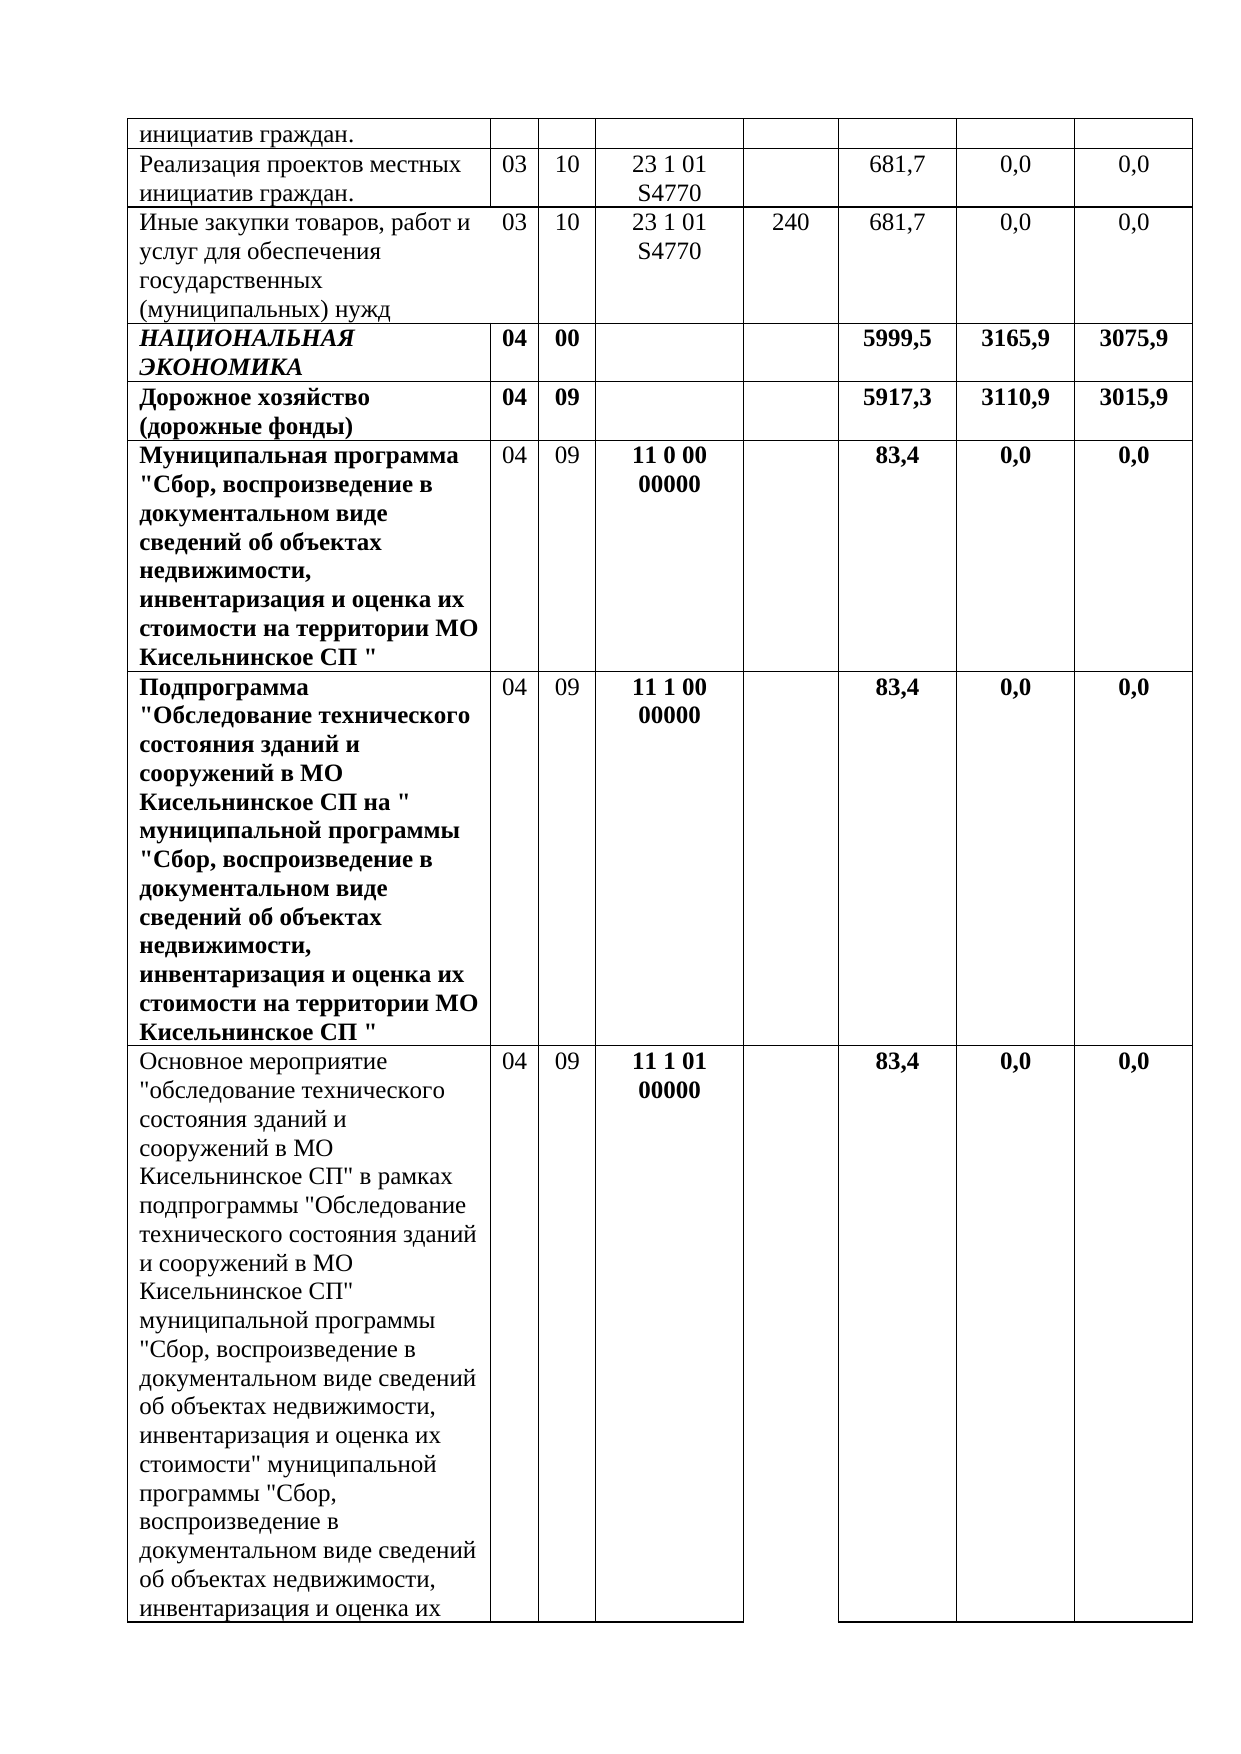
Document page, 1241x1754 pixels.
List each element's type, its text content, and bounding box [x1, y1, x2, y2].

table_cell [744, 441, 838, 671]
table_cell 5999,5 [839, 324, 956, 381]
table_cell 23 1 01 S4770 [596, 149, 743, 206]
table_cell [744, 324, 838, 381]
table_cell [957, 119, 1074, 148]
table_cell [596, 324, 743, 381]
table_cell 0,0 [1075, 149, 1192, 206]
table_cell 09 [539, 382, 595, 439]
table_cell 10 [539, 149, 595, 206]
table_cell 83,4 [839, 672, 956, 1045]
table_cell 23 1 01 S4770 [596, 208, 743, 322]
table_cell 11 0 00 00000 [596, 441, 743, 671]
table_cell Иные закупки товаров, работ и услуг для обеспечения государственных (муниципальных) нужд [128, 208, 490, 322]
table_cell 83,4 [839, 1046, 956, 1621]
table_cell 0,0 [957, 441, 1074, 671]
table_cell 03 [491, 149, 538, 206]
table_cell [491, 119, 538, 148]
table_cell [839, 119, 956, 148]
table_cell НАЦИОНАЛЬНАЯ ЭКОНОМИКА [128, 324, 490, 381]
table_cell 04 [491, 1046, 538, 1621]
table_cell 5917,3 [839, 382, 956, 439]
table_cell 681,7 [839, 149, 956, 206]
table_cell 240 [744, 208, 838, 322]
table_cell 09 [539, 672, 595, 1045]
table_cell 0,0 [1075, 441, 1192, 671]
table_cell 83,4 [839, 441, 956, 671]
table_cell 0,0 [1075, 672, 1192, 1045]
table_cell 04 [491, 672, 538, 1045]
table_cell 11 1 00 00000 [596, 672, 743, 1045]
table_cell 0,0 [957, 1046, 1074, 1621]
table_cell инициатив граждан. [128, 119, 490, 148]
table_cell 0,0 [1075, 1046, 1192, 1621]
table_cell [744, 119, 838, 148]
table_cell Основное мероприятие "обследование технического состояния зданий и сооружений в МО Кисельнинское СП" в рамках подпрограммы "Обследование технического состояния зданий и сооружений в МО Кисельнинское СП" муниципальной программы "Сбор, воспроизведение в документальном виде сведений об объектах недвижимости, инвентаризация и оценка их стоимости" муниципальной программы "Сбор, воспроизведение в документальном виде сведений об объектах недвижимости, инвентаризация и оценка их [128, 1046, 490, 1621]
table_cell [744, 672, 838, 1045]
table_cell 3110,9 [957, 382, 1074, 439]
table_cell 09 [539, 1046, 595, 1621]
table_cell 0,0 [957, 208, 1074, 322]
table_cell 04 [491, 441, 538, 671]
table_cell 681,7 [839, 208, 956, 322]
table_cell 3165,9 [957, 324, 1074, 381]
table_cell [1075, 119, 1192, 148]
table_cell 3075,9 [1075, 324, 1192, 381]
table_cell [539, 119, 595, 148]
table_cell 3015,9 [1075, 382, 1192, 439]
table_cell [744, 149, 838, 206]
table_cell Муниципальная программа "Сбор, воспроизведение в документальном виде сведений об объектах недвижимости, инвентаризация и оценка их стоимости на территории МО Кисельнинское СП " [128, 441, 490, 671]
table_cell 0,0 [957, 672, 1074, 1045]
table_cell [596, 119, 743, 148]
table_cell Подпрограмма "Обследование технического состояния зданий и сооружений в МО Кисельнинское СП на " муниципальной программы "Сбор, воспроизведение в документальном виде сведений об объектах недвижимости, инвентаризация и оценка их стоимости на территории МО Кисельнинское СП " [128, 672, 490, 1045]
table_cell 09 [539, 441, 595, 671]
table_cell [596, 382, 743, 439]
table_cell Дорожное хозяйство (дорожные фонды) [128, 382, 490, 439]
table_cell 04 [491, 382, 538, 439]
table_cell [744, 1046, 838, 1621]
table_cell [744, 382, 838, 439]
table_cell 11 1 01 00000 [596, 1046, 743, 1621]
table_cell 04 [491, 324, 538, 381]
table_cell Реализация проектов местных инициатив граждан. [128, 149, 490, 206]
table_cell 10 [539, 208, 595, 322]
table_cell 03 [490, 208, 538, 322]
table_cell 0,0 [1075, 208, 1192, 322]
table_cell 0,0 [957, 149, 1074, 206]
table_cell 00 [539, 324, 595, 381]
